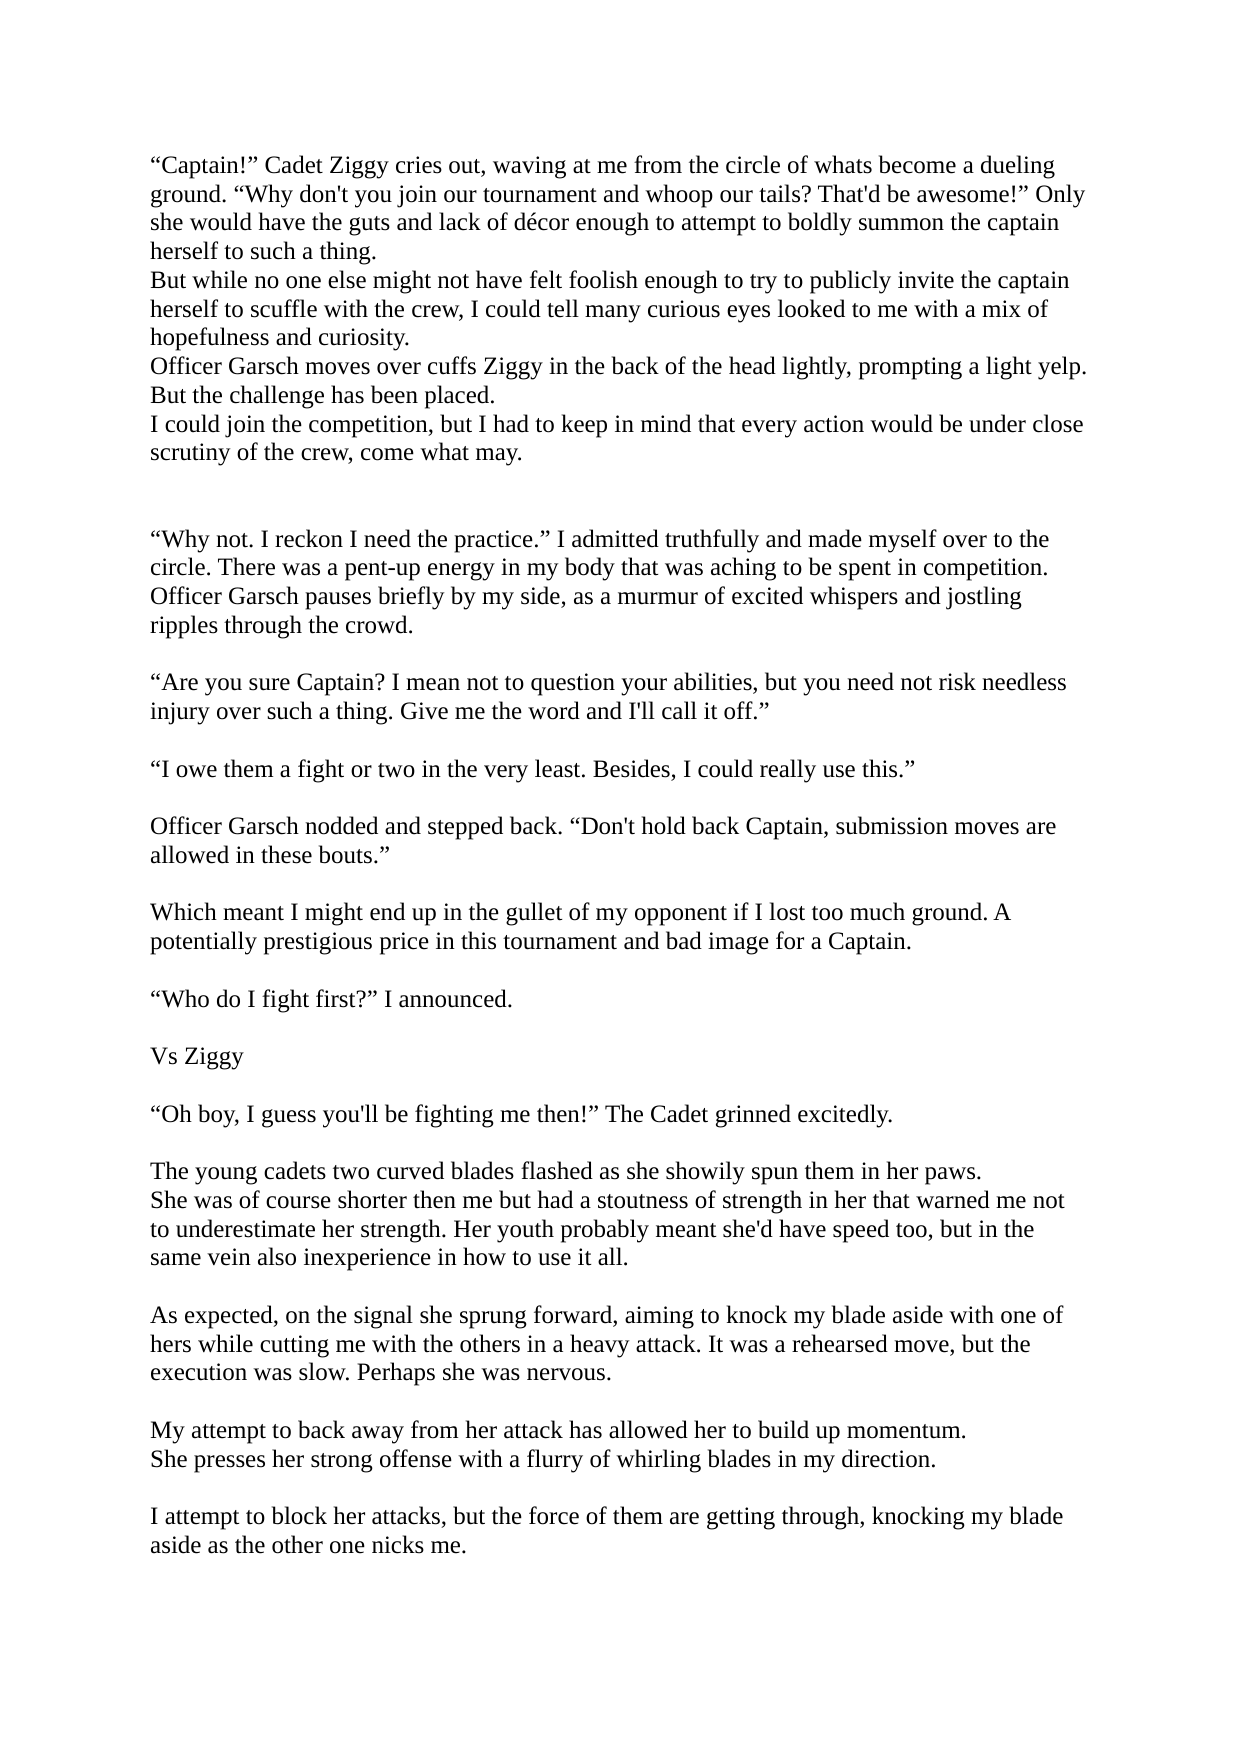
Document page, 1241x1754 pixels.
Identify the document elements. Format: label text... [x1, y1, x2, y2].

text Which meant I might end up in the gullet of my opponent if I lost too much ground. A potentially prestigious price in this tournament and bad image for a Captain. [150, 897, 1090, 955]
text My attempt to back away from her attack has allowed her to build up momentum. [150, 1415, 1090, 1444]
text She was of course shorter then me but had a stoutness of strength in her that warned me not to underestimate her strength. Her youth probably meant she'd have speed too, but in the same vein also inexperience in how to use it all. [150, 1185, 1090, 1271]
text “Why not. I reckon I need the practice.” I admitted truthfully and made myself over to the circle. There was a pent-up energy in my body that was aching to be spent in competition. [150, 524, 1090, 581]
text But while no one else might not have felt foolish enough to try to publicly invite the captain herself to scuffle with the crew, I could tell many curious eyes looked to me with a mix of hopefulness and curiosity. [150, 265, 1090, 351]
text “Captain!” Cadet Ziggy cries out, waving at me from the circle of whats become a dueling ground. “Why don't you join our tournament and whoop our tails? That'd be awesome!” Only she would have the guts and lack of décor enough to attempt to boldly summon the captain herself to such a thing. [150, 150, 1090, 265]
text As expected, on the signal she sprung forward, aiming to knock my blade aside with one of hers while cutting me with the others in a heavy attack. It was a rehearsed move, but the execution was slow. Perhaps she was nervous. [150, 1300, 1090, 1386]
text She presses her strong offense with a flurry of whirling blades in my direction. [150, 1444, 1090, 1472]
text Officer Garsch pauses briefly by my side, as a murmur of excited whispers and jostling ripples through the crowd. [150, 581, 1090, 639]
text “Oh boy, I guess you'll be fighting me then!” The Cadet grinned excitedly. [150, 1099, 1090, 1127]
text I attempt to block her attacks, but the force of them are getting through, knocking my blade aside as the other one nicks me. [150, 1501, 1090, 1559]
text The young cadets two curved blades flashed as she showily spun them in her paws. [150, 1156, 1090, 1185]
text Officer Garsch nodded and stepped back. “Don't hold back Captain, submission moves are allowed in these bouts.” [150, 811, 1090, 869]
text “I owe them a fight or two in the very least. Besides, I could really use this.” [150, 754, 1090, 782]
text Officer Garsch moves over cuffs Ziggy in the back of the head lightly, prompting a light yelp. But the challenge has been placed. [150, 351, 1090, 409]
text “Are you sure Captain? I mean not to question your abilities, but you need not risk needless injury over such a thing. Give me the word and I'll call it off.” [150, 667, 1090, 725]
text Vs Ziggy [150, 1041, 1090, 1070]
text I could join the competition, but I had to keep in mind that every action would be under close scrutiny of the crew, come what may. [150, 409, 1090, 466]
text “Who do I fight first?” I announced. [150, 984, 1090, 1012]
